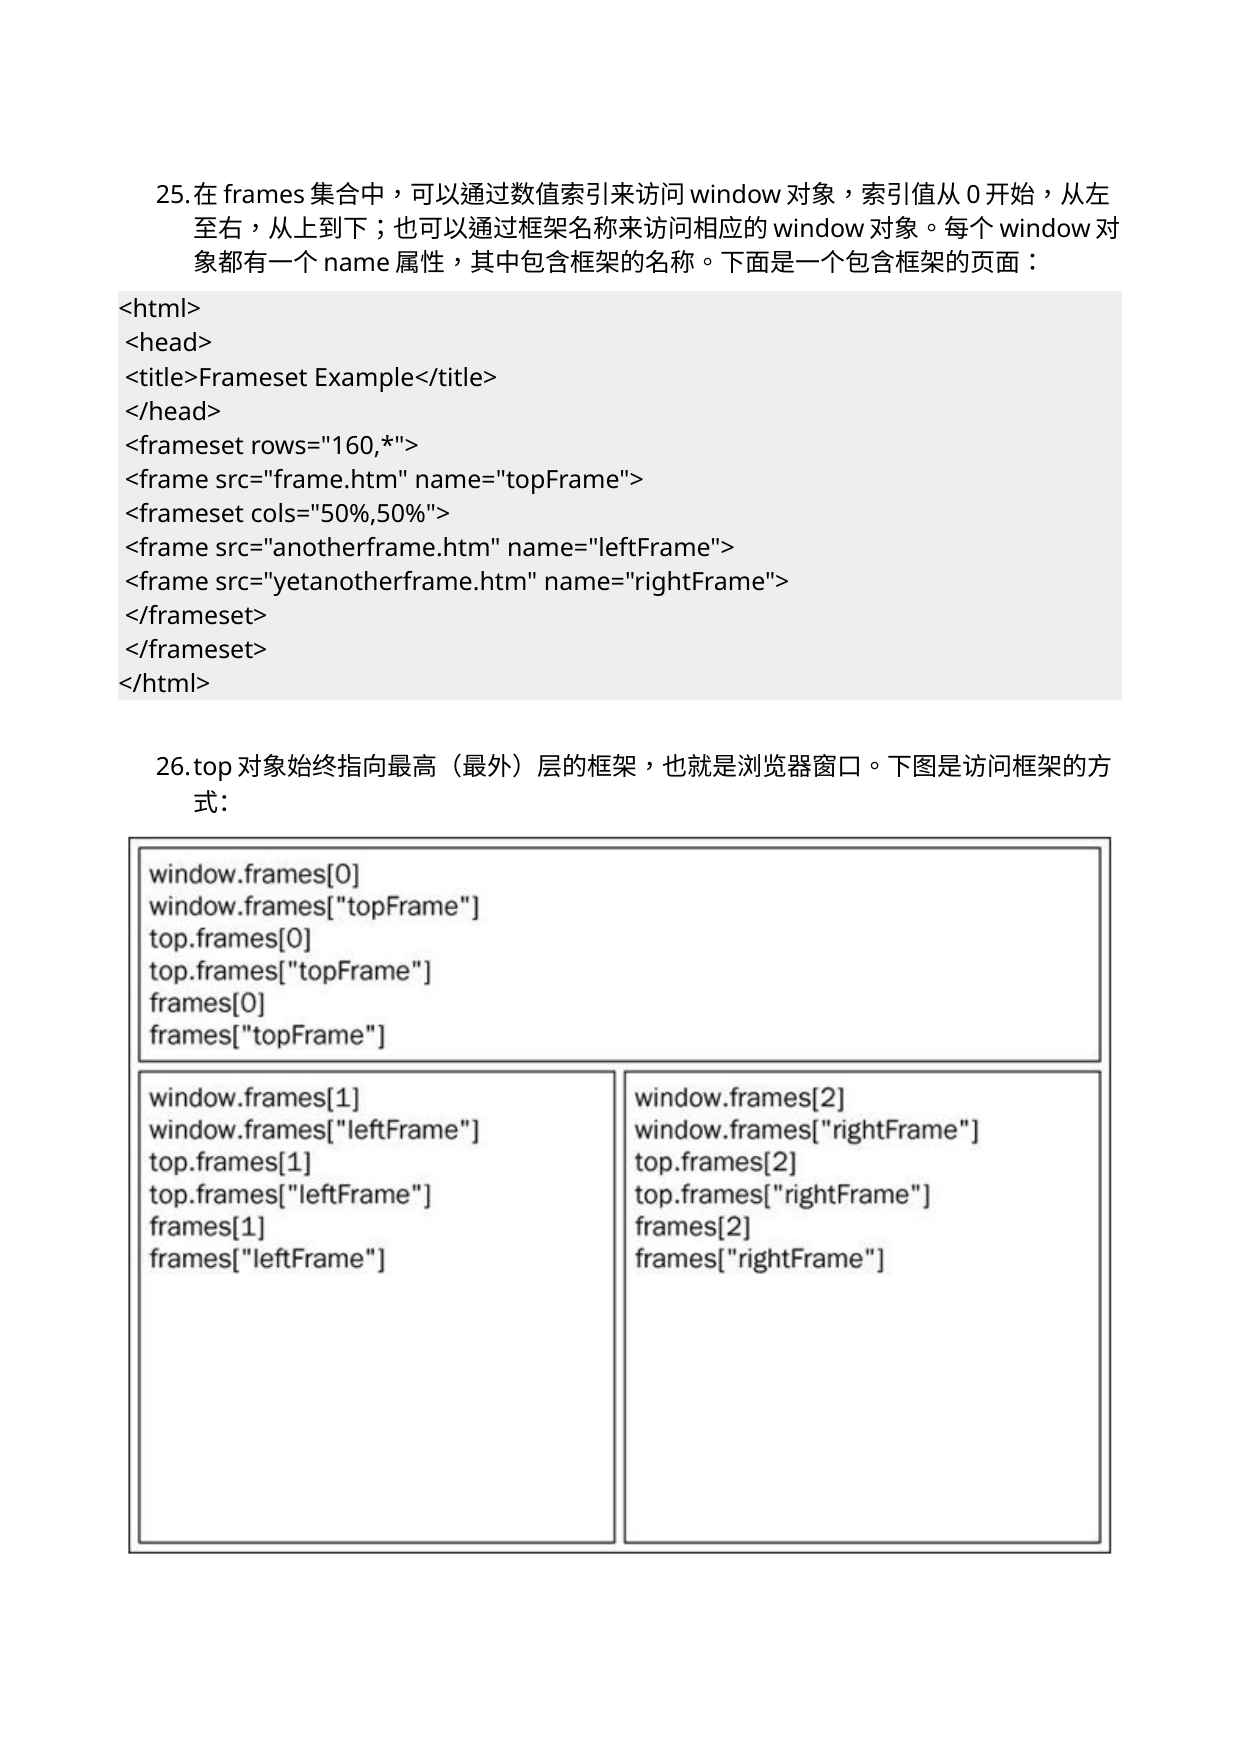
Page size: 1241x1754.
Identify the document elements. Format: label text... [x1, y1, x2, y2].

list top对象始终指向最高（最外）层的框架，也就是浏览器窗口。下图是访问框架的方式： [156, 746, 1122, 819]
table_header <html> <head> <title>Frameset Example</title> </head> <frameset rows="160,*"> <frame src="frame.htm" name="topFrame"> <frameset cols="50%,50%"> <frame src="anotherframe.htm" name="leftFrame"> <frame src="yetanotherframe.htm" name="rightFrame"> </frameset> </frameset> </html> [118, 291, 1122, 700]
picture [124, 831, 1116, 1557]
list 在frames集合中，可以通过数值索引来访问window对象，索引值从0开始，从左至右，从上到下；也可以通过框架名称来访问相应的window对象。每个window对象都有一个name属性，其中包含框架的名称。下面是一个包含框架的页面： [156, 176, 1122, 278]
